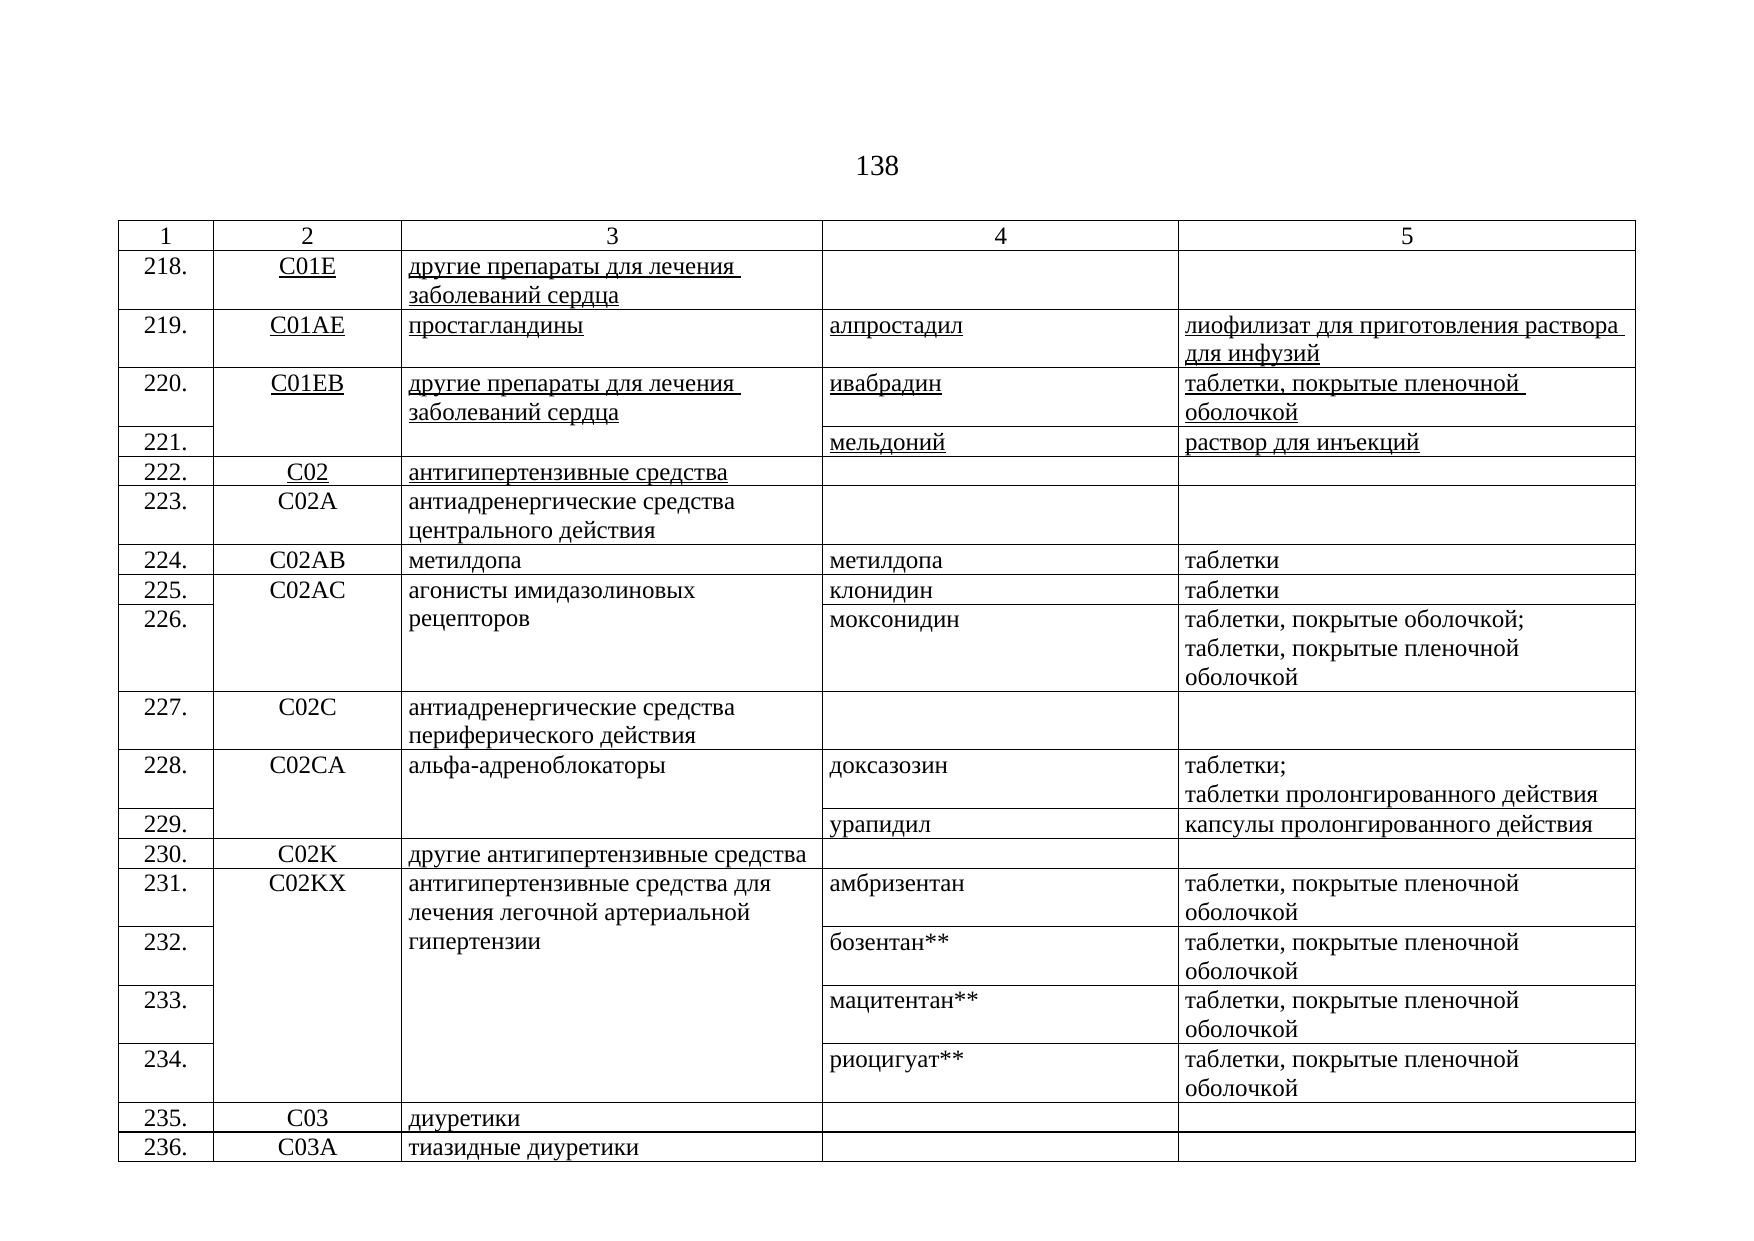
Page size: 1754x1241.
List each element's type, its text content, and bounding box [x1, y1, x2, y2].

table_cell [1179, 251, 1635, 309]
table_cell антиадренергические средства периферического действия [402, 692, 822, 749]
table_cell риоцигуат** [823, 1044, 1178, 1102]
table_cell C03A [214, 1133, 401, 1161]
table_cell таблетки, покрытые пленочной оболочкой [1179, 368, 1635, 426]
table_cell [119, 1044, 213, 1102]
table_cell [119, 605, 213, 691]
table_cell [1179, 692, 1635, 749]
table_cell [119, 809, 213, 838]
table_cell таблетки, покрытые пленочной оболочкой [1179, 869, 1635, 926]
table_cell доксазозин [823, 750, 1178, 808]
table_cell алпростадил [823, 310, 1178, 367]
table_cell [119, 545, 213, 574]
table_cell C01EB [214, 368, 401, 456]
table_cell альфа-адреноблокаторы [402, 750, 822, 838]
table_cell [119, 251, 213, 309]
table_cell другие препараты для лечения заболеваний сердца [402, 251, 822, 309]
table_cell диуретики [402, 1103, 822, 1131]
table_cell бозентан** [823, 927, 1178, 984]
table_cell антигипертензивные средства для лечения легочной артериальной гипертензии [402, 869, 822, 1102]
table_cell [119, 427, 213, 456]
table_header 4 [823, 221, 1178, 250]
table_cell метилдопа [402, 545, 822, 574]
table_cell ивабрадин [823, 368, 1178, 426]
table_cell [119, 750, 213, 808]
table_cell [119, 1133, 213, 1161]
table_cell таблетки [1179, 545, 1635, 574]
table_cell [119, 1103, 213, 1131]
table_cell мельдоний [823, 427, 1178, 456]
table_cell C02K [214, 839, 401, 867]
table_cell [823, 486, 1178, 544]
table_header 5 [1179, 221, 1635, 250]
table_cell капсулы пролонгированного действия [1179, 809, 1635, 838]
table_cell [823, 1103, 1178, 1131]
table_cell другие антигипертензивные средства [402, 839, 822, 867]
table_cell [1179, 457, 1635, 485]
table_cell тиазидные диуретики [402, 1133, 822, 1161]
table_cell [823, 251, 1178, 309]
table_cell C02AB [214, 545, 401, 574]
table_cell агонисты имидазолиновых рецепторов [402, 575, 822, 691]
table_cell мацитентан** [823, 986, 1178, 1043]
table_cell [119, 457, 213, 485]
table_cell таблетки, покрытые пленочной оболочкой [1179, 927, 1635, 984]
table_cell C02A [214, 486, 401, 544]
table_cell [823, 1133, 1178, 1161]
table_cell [119, 839, 213, 867]
table_cell другие препараты для лечения заболеваний сердца [402, 368, 822, 456]
table_cell антигипертензивные средства [402, 457, 822, 485]
table_cell [823, 457, 1178, 485]
table_cell [119, 869, 213, 926]
table_cell [1179, 839, 1635, 867]
table_cell [119, 692, 213, 749]
table_cell таблетки, покрытые оболочкой; таблетки, покрытые пленочной оболочкой [1179, 605, 1635, 691]
table_cell [119, 927, 213, 984]
table_cell амбризентан [823, 869, 1178, 926]
table_cell [1179, 1133, 1635, 1161]
table_cell таблетки, покрытые пленочной оболочкой [1179, 1044, 1635, 1102]
table_cell C01E [214, 251, 401, 309]
table_cell C02 [214, 457, 401, 485]
table_cell С01АЕ [214, 310, 401, 367]
table_cell таблетки [1179, 575, 1635, 603]
table_cell C03 [214, 1103, 401, 1131]
table_cell лиофилизат для приготовления раствора для инфузий [1179, 310, 1635, 367]
table_cell метилдопа [823, 545, 1178, 574]
table_header 2 [214, 221, 401, 250]
table_cell моксонидин [823, 605, 1178, 691]
table_cell [119, 486, 213, 544]
table_cell C02KX [214, 869, 401, 1102]
table_cell [119, 575, 213, 603]
table_cell [1179, 1103, 1635, 1131]
table_header 3 [402, 221, 822, 250]
table_cell [823, 839, 1178, 867]
table_cell [119, 986, 213, 1043]
table_cell C02CA [214, 750, 401, 838]
table_cell [823, 692, 1178, 749]
table_cell C02AC [214, 575, 401, 691]
table_cell таблетки; таблетки пролонгированного действия [1179, 750, 1635, 808]
table_cell антиадренергические средства центрального действия [402, 486, 822, 544]
table_cell клонидин [823, 575, 1178, 603]
table_cell таблетки, покрытые пленочной оболочкой [1179, 986, 1635, 1043]
table_cell [119, 368, 213, 426]
table_cell C02C [214, 692, 401, 749]
table_cell [1179, 486, 1635, 544]
table_header 1 [119, 221, 213, 250]
table_cell простагландины [402, 310, 822, 367]
table_cell [119, 310, 213, 367]
table_cell раствор для инъекций [1179, 427, 1635, 456]
table_cell урапидил [823, 809, 1178, 838]
